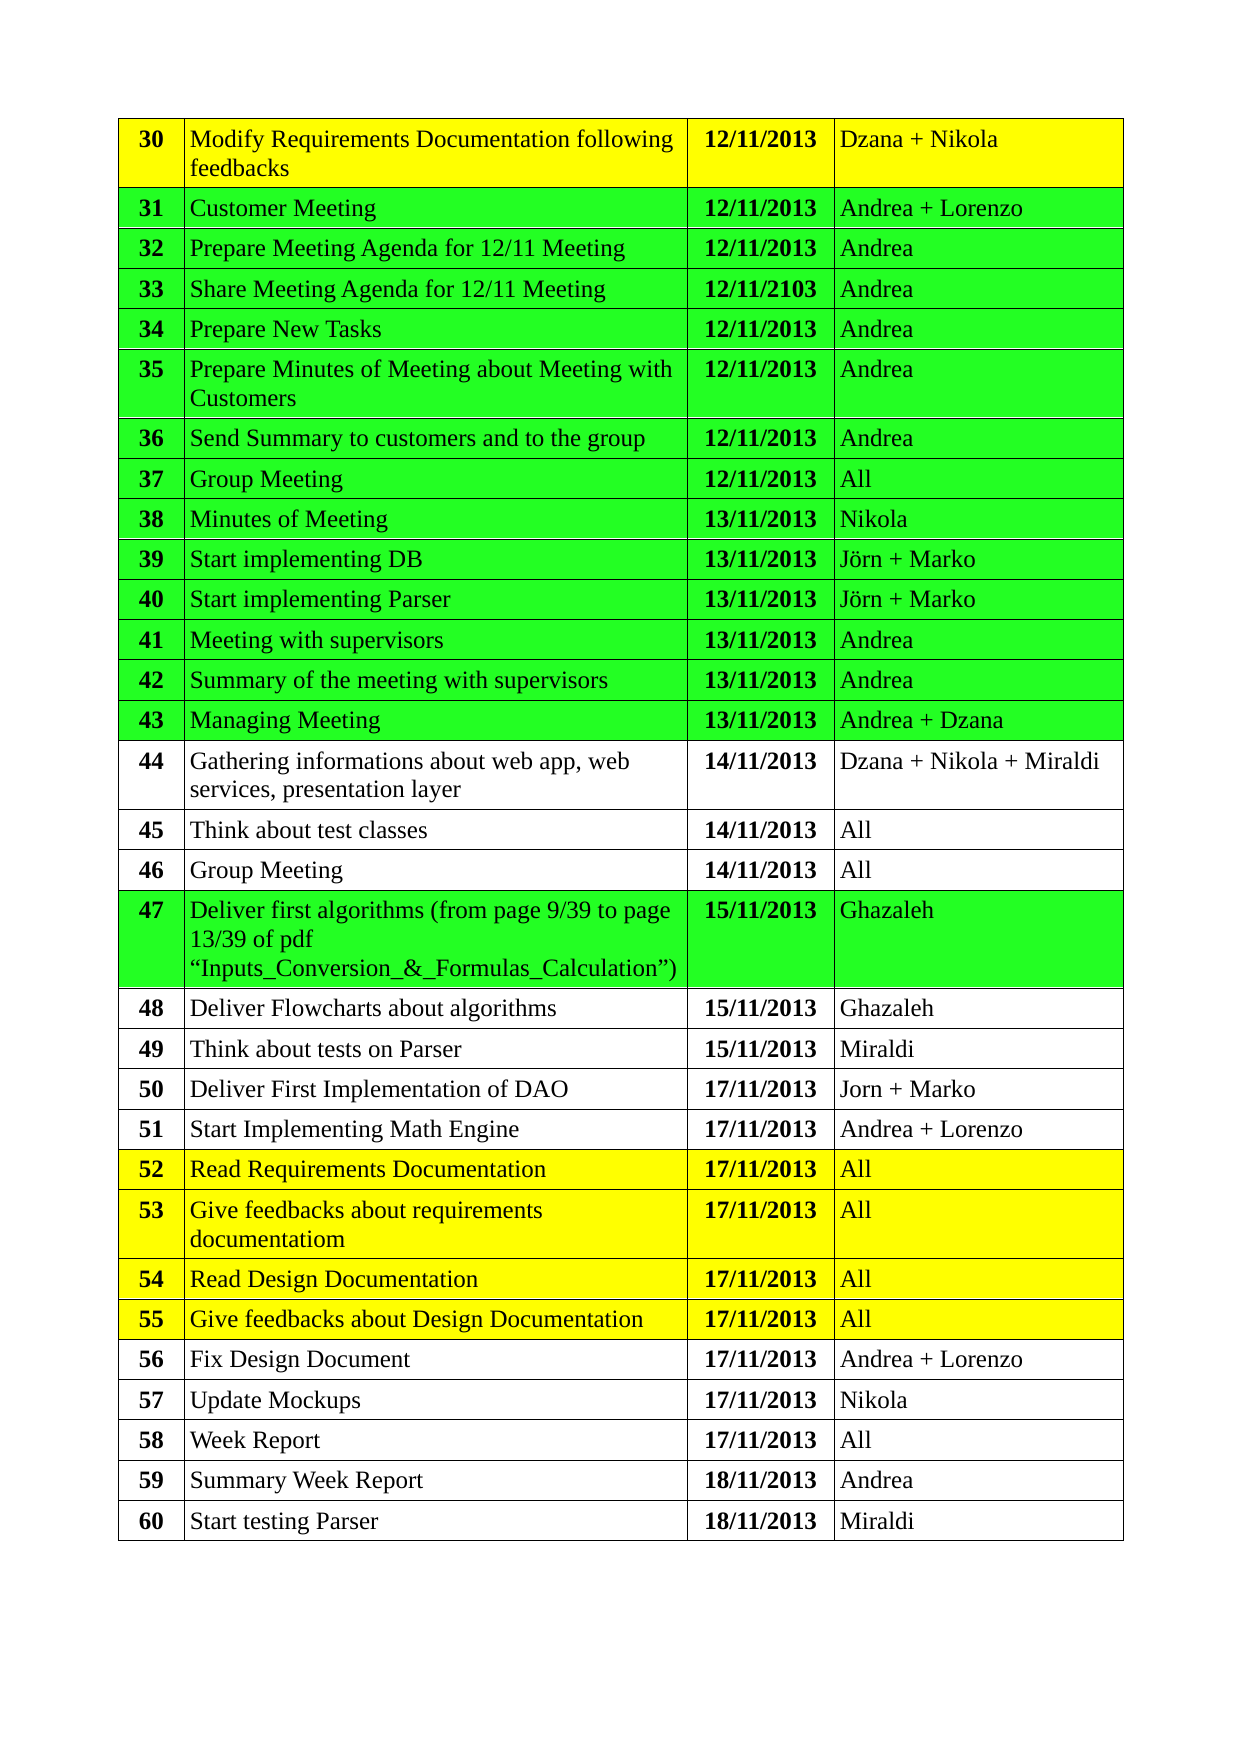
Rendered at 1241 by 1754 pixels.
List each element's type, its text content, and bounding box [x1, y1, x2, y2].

table_cell Dzana + Nikola + Miraldi [835, 741, 1123, 809]
table_cell 49 [119, 1029, 184, 1068]
table_cell Dzana + Nikola [835, 119, 1123, 187]
table_cell Prepare Minutes of Meeting about Meeting with Customers [185, 350, 687, 417]
table_cell 12/11/2013 [688, 419, 834, 458]
table_cell Read Requirements Documentation [185, 1150, 687, 1189]
table_cell 13/11/2013 [688, 580, 834, 619]
table_cell Gathering informations about web app, web services, presentation layer [185, 741, 687, 809]
table_cell 50 [119, 1069, 184, 1108]
table_cell Start implementing Parser [185, 580, 687, 619]
table_cell 31 [119, 188, 184, 227]
table_cell Prepare New Tasks [185, 309, 687, 348]
table_cell Andrea [835, 309, 1123, 348]
table_cell All [835, 1420, 1123, 1460]
table_cell Andrea + Lorenzo [835, 188, 1123, 227]
table_cell 17/11/2013 [688, 1150, 834, 1189]
table_cell Give feedbacks about Design Documentation [185, 1300, 687, 1339]
table_cell 17/11/2013 [688, 1069, 834, 1108]
table_cell 58 [119, 1420, 184, 1460]
table_cell 35 [119, 350, 184, 417]
table_cell 45 [119, 810, 184, 849]
table_cell 36 [119, 419, 184, 458]
table_cell 13/11/2013 [688, 620, 834, 659]
table_cell Jörn + Marko [835, 540, 1123, 579]
table_cell 18/11/2013 [688, 1461, 834, 1500]
table_cell 13/11/2013 [688, 701, 834, 740]
table_cell 14/11/2013 [688, 741, 834, 809]
table_cell Deliver first algorithms (from page 9/39 to page 13/39 of pdf “Inputs_Conversion_&_Formulas_Calculation”) [185, 891, 687, 987]
table_cell 33 [119, 269, 184, 308]
table_cell 43 [119, 701, 184, 740]
table_cell 13/11/2013 [688, 660, 834, 700]
table_cell 15/11/2013 [688, 989, 834, 1028]
table_cell 17/11/2013 [688, 1190, 834, 1258]
table_cell All [835, 1150, 1123, 1189]
table_cell Jörn + Marko [835, 580, 1123, 619]
table_cell Nikola [835, 499, 1123, 538]
table_cell 54 [119, 1259, 184, 1298]
table_cell All [835, 850, 1123, 890]
table_cell 18/11/2013 [688, 1501, 834, 1540]
table_cell Andrea [835, 1461, 1123, 1500]
table_cell Fix Design Document [185, 1340, 687, 1379]
table_cell 12/11/2013 [688, 229, 834, 268]
table_cell Deliver Flowcharts about algorithms [185, 989, 687, 1028]
table_cell Minutes of Meeting [185, 499, 687, 538]
table_cell Andrea [835, 229, 1123, 268]
table_cell 59 [119, 1461, 184, 1500]
table_cell 13/11/2013 [688, 540, 834, 579]
table_cell 52 [119, 1150, 184, 1189]
table_cell Andrea + Dzana [835, 701, 1123, 740]
table_cell 44 [119, 741, 184, 809]
table_cell 15/11/2013 [688, 891, 834, 987]
table_cell Andrea [835, 419, 1123, 458]
table_cell 15/11/2013 [688, 1029, 834, 1068]
table_cell 12/11/2013 [688, 459, 834, 498]
table_cell 17/11/2013 [688, 1300, 834, 1339]
table_cell Send Summary to customers and to the group [185, 419, 687, 458]
table_cell 38 [119, 499, 184, 538]
table_cell Give feedbacks about requirements documentatiom [185, 1190, 687, 1258]
table_cell Modify Requirements Documentation following feedbacks [185, 119, 687, 187]
table_cell 32 [119, 229, 184, 268]
table_cell All [835, 810, 1123, 849]
table_cell 47 [119, 891, 184, 987]
table_cell Andrea [835, 660, 1123, 700]
table_cell Andrea [835, 620, 1123, 659]
table_cell Share Meeting Agenda for 12/11 Meeting [185, 269, 687, 308]
table_cell 17/11/2013 [688, 1259, 834, 1298]
table_cell 46 [119, 850, 184, 890]
table_cell 12/11/2103 [688, 269, 834, 308]
table_cell Think about test classes [185, 810, 687, 849]
table_cell 34 [119, 309, 184, 348]
table_cell Miraldi [835, 1501, 1123, 1540]
table_cell 17/11/2013 [688, 1110, 834, 1149]
table_cell Start testing Parser [185, 1501, 687, 1540]
table_cell Start Implementing Math Engine [185, 1110, 687, 1149]
table_cell Think about tests on Parser [185, 1029, 687, 1068]
table_cell Read Design Documentation [185, 1259, 687, 1298]
table_cell Update Mockups [185, 1380, 687, 1419]
table_cell Meeting with supervisors [185, 620, 687, 659]
table_cell 30 [119, 119, 184, 187]
table_cell All [835, 459, 1123, 498]
table_cell 41 [119, 620, 184, 659]
table_cell 51 [119, 1110, 184, 1149]
table_cell Group Meeting [185, 850, 687, 890]
table_cell 57 [119, 1380, 184, 1419]
table_cell Ghazaleh [835, 891, 1123, 987]
table_cell Nikola [835, 1380, 1123, 1419]
table_cell 55 [119, 1300, 184, 1339]
table_cell 12/11/2013 [688, 350, 834, 417]
table_cell Prepare Meeting Agenda for 12/11 Meeting [185, 229, 687, 268]
table_cell 39 [119, 540, 184, 579]
table_cell 17/11/2013 [688, 1380, 834, 1419]
table_cell 17/11/2013 [688, 1420, 834, 1460]
table_cell 42 [119, 660, 184, 700]
table_cell Jorn + Marko [835, 1069, 1123, 1108]
table_cell Andrea [835, 350, 1123, 417]
table_cell Summary of the meeting with supervisors [185, 660, 687, 700]
table_cell 12/11/2013 [688, 188, 834, 227]
table_cell Summary Week Report [185, 1461, 687, 1500]
table_cell 14/11/2013 [688, 810, 834, 849]
table_cell Andrea + Lorenzo [835, 1340, 1123, 1379]
table_cell 12/11/2013 [688, 119, 834, 187]
table_cell Deliver First Implementation of DAO [185, 1069, 687, 1108]
table_cell All [835, 1190, 1123, 1258]
table_cell 48 [119, 989, 184, 1028]
table_cell Week Report [185, 1420, 687, 1460]
table_cell Andrea [835, 269, 1123, 308]
table_cell Start implementing DB [185, 540, 687, 579]
table_cell 13/11/2013 [688, 499, 834, 538]
table_cell 60 [119, 1501, 184, 1540]
table_cell 53 [119, 1190, 184, 1258]
table_cell Ghazaleh [835, 989, 1123, 1028]
table_cell 56 [119, 1340, 184, 1379]
table_cell 40 [119, 580, 184, 619]
table_cell Miraldi [835, 1029, 1123, 1068]
table_cell All [835, 1259, 1123, 1298]
table_cell 17/11/2013 [688, 1340, 834, 1379]
table_cell Customer Meeting [185, 188, 687, 227]
table_cell All [835, 1300, 1123, 1339]
table_cell Group Meeting [185, 459, 687, 498]
table_cell Managing Meeting [185, 701, 687, 740]
table_cell 12/11/2013 [688, 309, 834, 348]
table_cell Andrea + Lorenzo [835, 1110, 1123, 1149]
table_cell 14/11/2013 [688, 850, 834, 890]
table_cell 37 [119, 459, 184, 498]
